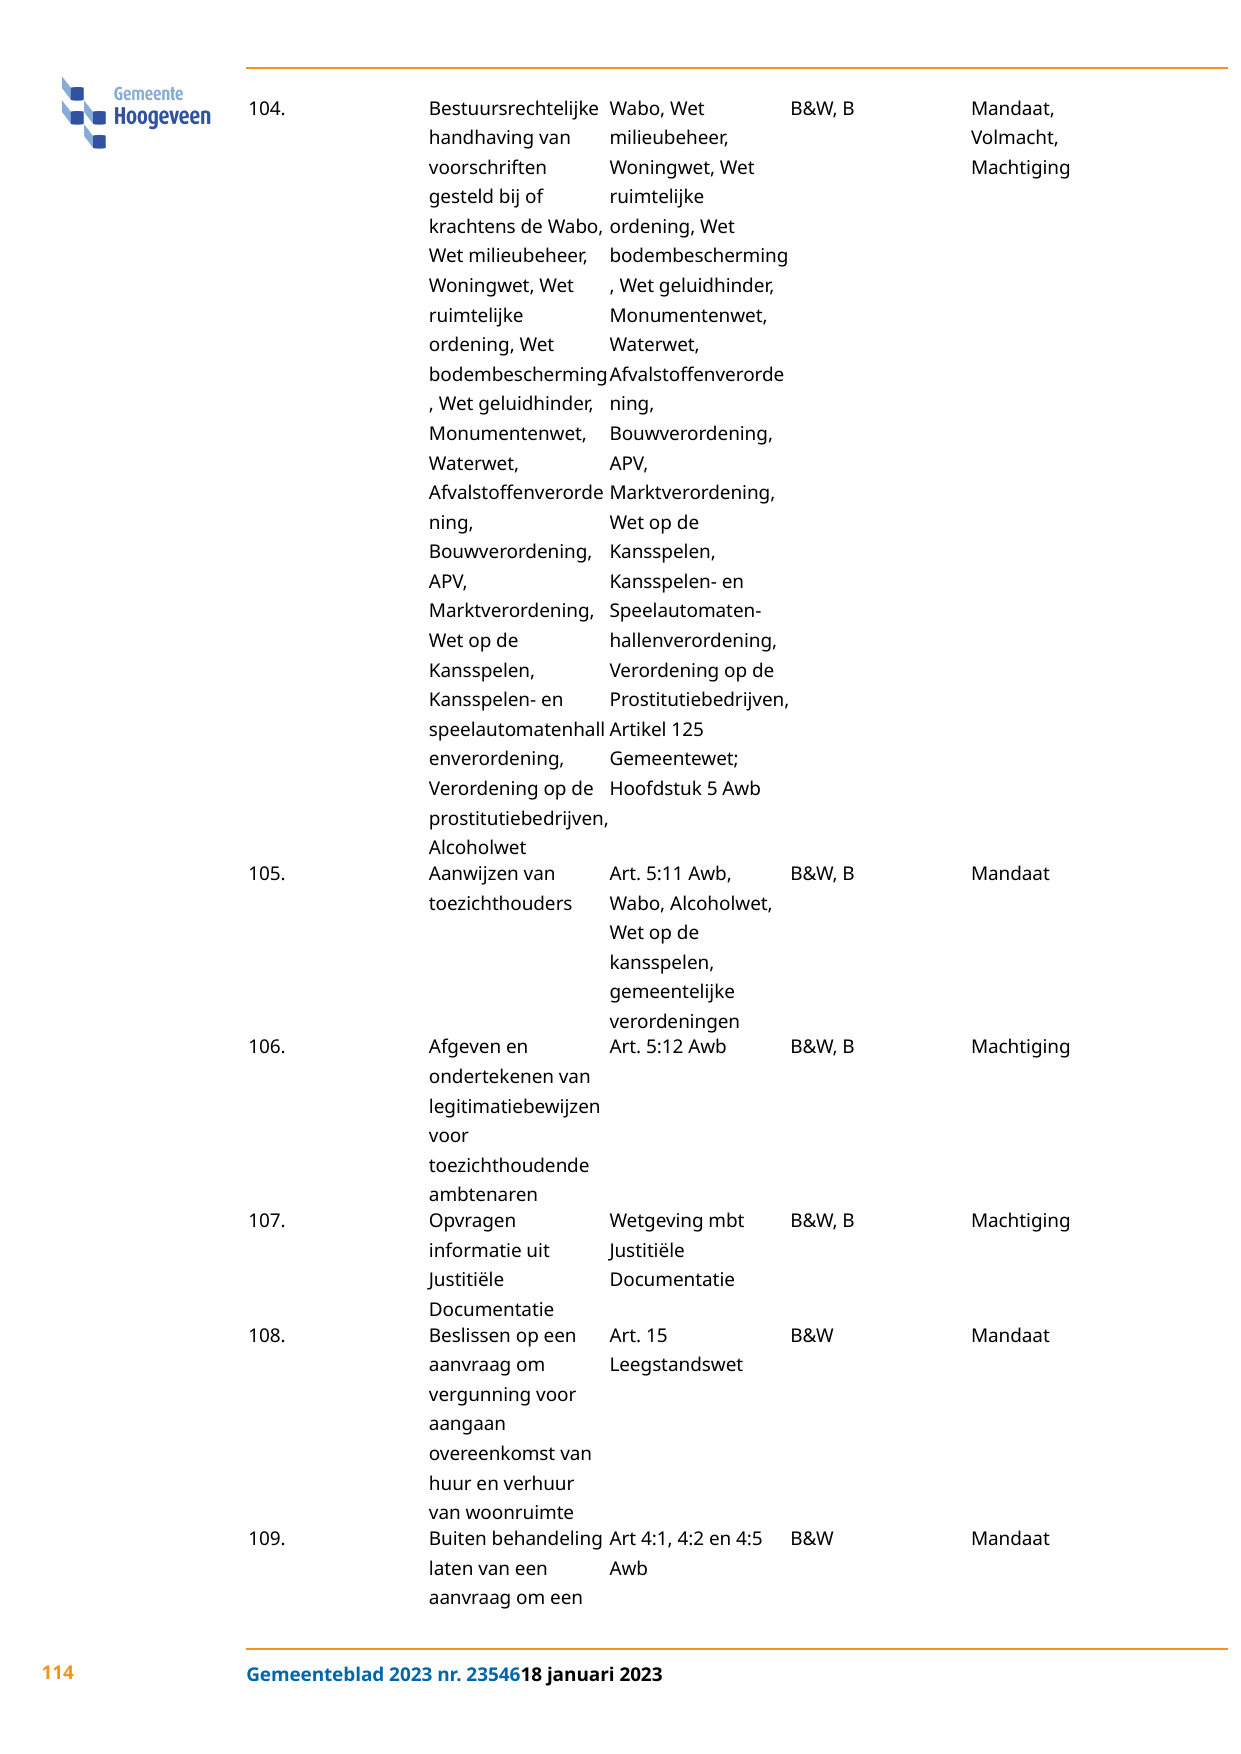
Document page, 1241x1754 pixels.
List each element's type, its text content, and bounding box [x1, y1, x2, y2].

table_cell Bestuursrechtelijke handhaving van voorschriften gesteld bij of krachtens de Wabo, Wet milieubeheer, Woningwet, Wet ruimtelijke ordening, Wet bodembescherming, Wet geluidhinder, Monumentenwet, Waterwet, Afvalstoffenverordening, Bouwverordening, APV, Marktverordening, Wet op de Kansspelen, Kansspelen- en speelautomatenhallenverordening, Verordening op de prostitutiebedrijven, Alcoholwet [429, 95, 609, 860]
table_cell Art 4:1, 4:2 en 4:5 Awb [609, 1525, 790, 1610]
table_cell Art. 5:12 Awb [609, 1034, 790, 1207]
table_cell B&W [790, 1322, 971, 1525]
table_cell Art. 15 Leegstandswet [609, 1322, 790, 1525]
table_cell Afgeven en ondertekenen van legitimatiebewijzen voor toezichthoudende ambtenaren [429, 1034, 609, 1207]
table_cell Mandaat, Volmacht, Machtiging [971, 95, 1152, 860]
table_cell Buiten behandeling laten van een aanvraag om een [429, 1525, 609, 1610]
table_cell Mandaat [971, 860, 1152, 1034]
table_cell [248, 95, 429, 860]
table_cell Mandaat [971, 1322, 1152, 1525]
picture [41, 47, 231, 172]
table_cell B&W, B [790, 1034, 971, 1207]
table_cell Opvragen informatie uit Justitiële Documentatie [429, 1208, 609, 1322]
table_cell Aanwijzen van toezichthouders [429, 860, 609, 1034]
table_cell Machtiging [971, 1034, 1152, 1207]
table_cell B&W, B [790, 860, 971, 1034]
table_cell Art. 5:11 Awb, Wabo, Alcoholwet, Wet op de kansspelen, gemeentelijke verordeningen [609, 860, 790, 1034]
table_cell B&W, B [790, 1208, 971, 1322]
table_cell [248, 860, 429, 1034]
table_cell Wetgeving mbt Justitiële Documentatie [609, 1208, 790, 1322]
table_cell Wabo, Wet milieubeheer, Woningwet, Wet ruimtelijke ordening, Wet bodembescherming, Wet geluidhinder, Monumentenwet, Waterwet, Afvalstoffenverordening, Bouwverordening, APV, Marktverordening, Wet op de Kansspelen, Kansspelen- en Speelautomaten-hallenverordening, Verordening op de Prostitutiebedrijven, Artikel 125 Gemeentewet; Hoofdstuk 5 Awb [609, 95, 790, 860]
table_cell [248, 1034, 429, 1207]
table_cell B&W, B [790, 95, 971, 860]
table_cell [248, 1525, 429, 1610]
table_cell [248, 1208, 429, 1322]
table_cell [248, 1322, 429, 1525]
table_cell Mandaat [971, 1525, 1152, 1610]
table_cell Beslissen op een aanvraag om vergunning voor aangaan overeenkomst van huur en verhuur van woonruimte [429, 1322, 609, 1525]
table_cell B&W [790, 1525, 971, 1610]
table_cell Machtiging [971, 1208, 1152, 1322]
